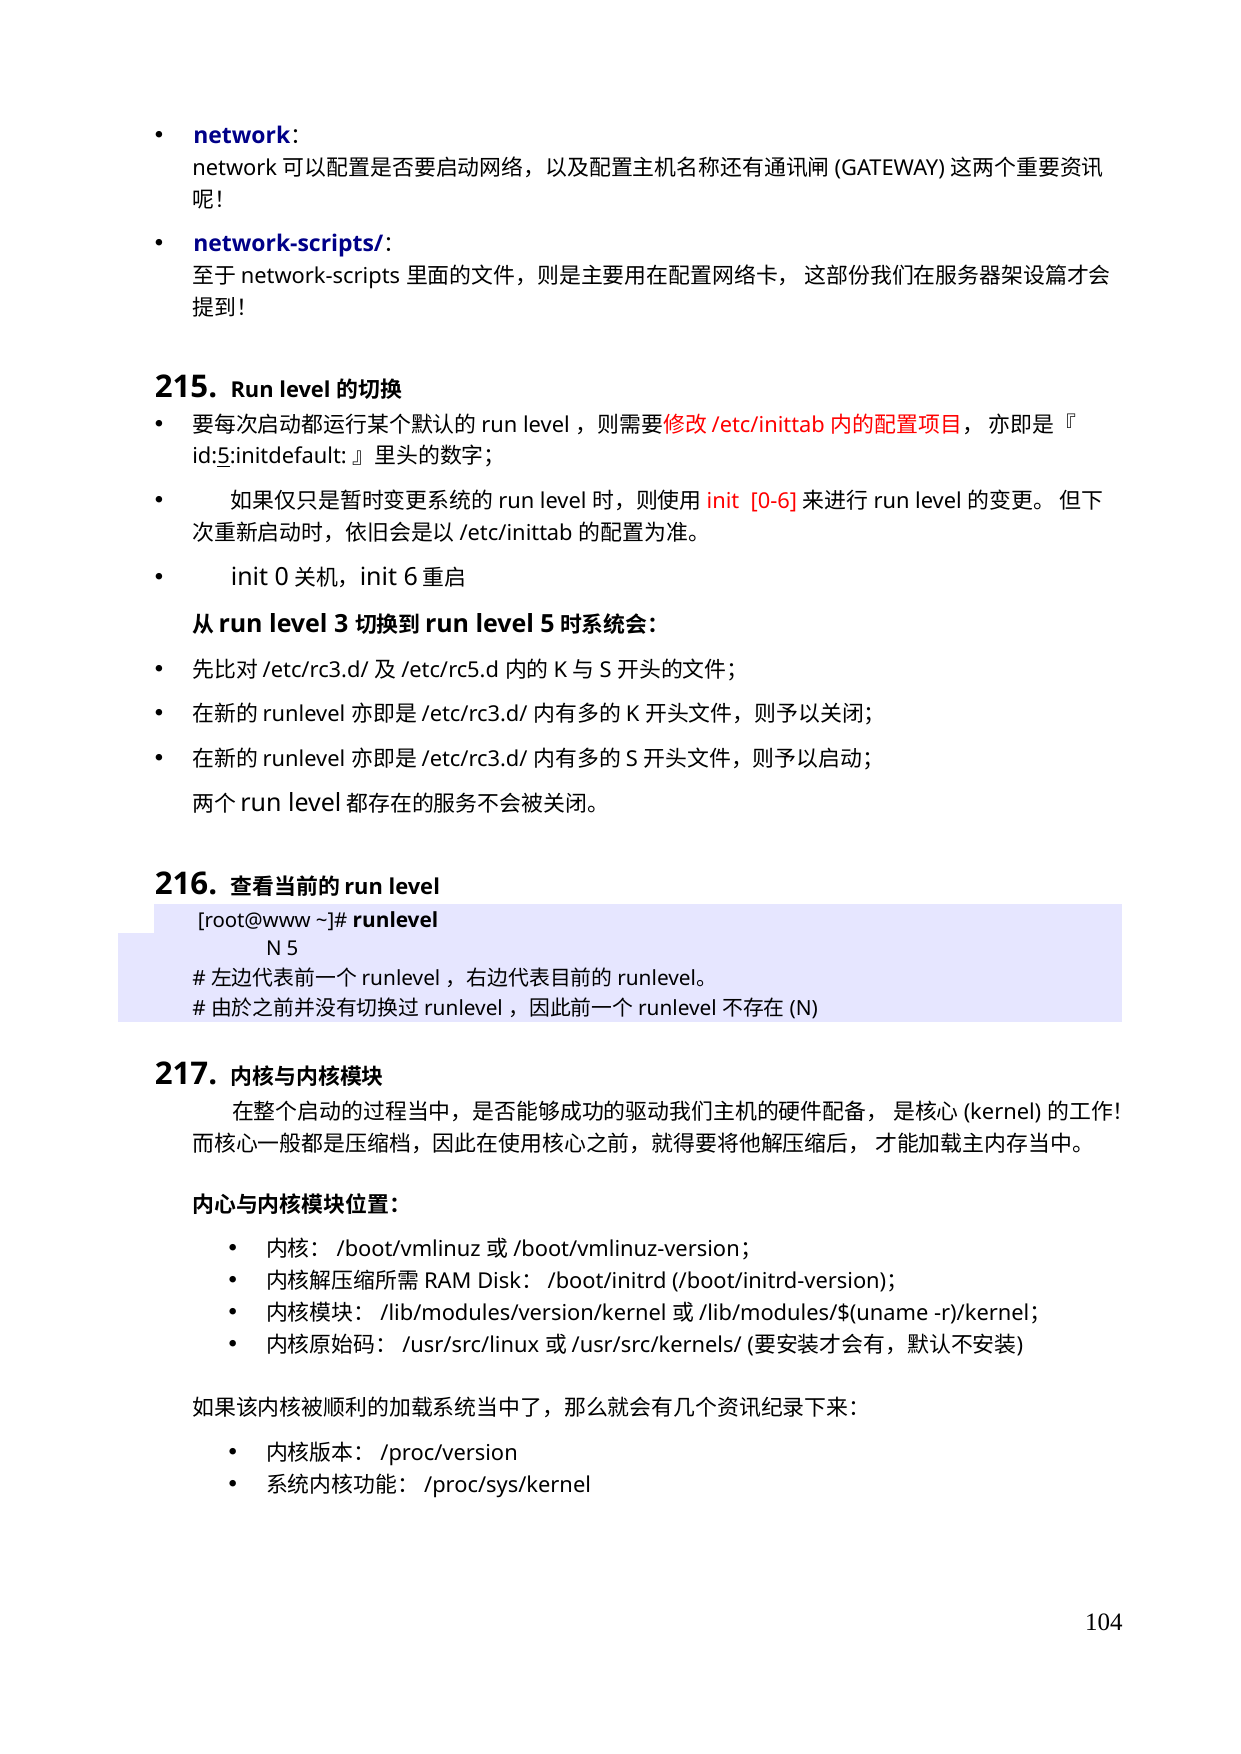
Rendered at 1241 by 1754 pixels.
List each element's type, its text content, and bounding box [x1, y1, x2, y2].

list 先比对 /etc/rc3.d/ 及 /etc/rc5.d 内的 K 与 S 开头的文件； [154, 652, 1122, 684]
list 在新的 runlevel 亦即是 /etc/rc3.d/ 内有多的 S 开头文件，则予以启动； [154, 741, 1122, 772]
text 如果该内核被顺利的加载系统当中了，那么就会有几个资讯纪录下来： [118, 1388, 1122, 1422]
list 要每次启动都运行某个默认的 run level ，则需要修改 /etc/inittab 内的配置项目， 亦即是『 id:5:initdefault: 』里头的数字； [154, 407, 1122, 470]
list 内核原始码： /usr/src/linux 或 /usr/src/kernels/ (要安装才会有，默认不安装) [228, 1327, 1122, 1358]
list 系统内核功能： /proc/sys/kernel [228, 1467, 1122, 1498]
list Run level 的切换 [154, 364, 1122, 407]
list 内核与内核模块 [154, 1051, 1122, 1094]
list 内核模块： /lib/modules/version/kernel 或 /lib/modules/$(uname -r)/kernel； [228, 1295, 1122, 1327]
list 两个run level都存在的服务不会被关闭。 [154, 785, 1122, 819]
list 从run level 3 切换到run level 5时系统会： [154, 605, 1122, 639]
list 内核： /boot/vmlinuz 或 /boot/vmlinuz-version； [228, 1231, 1122, 1263]
list 查看当前的run level [154, 861, 1122, 904]
list [root@www ~]# runlevel [154, 904, 1122, 933]
list 如果仅只是暂时变更系统的 run level 时，则使用 init [0-6] 来进行 run level 的变更。 但下次重新启动时，依旧会是以 /etc/inittab 的配置为准。 [154, 483, 1122, 546]
list 内心与内核模块位置： [154, 1187, 1122, 1219]
list network： network 可以配置是否要启动网络，以及配置主机名称还有通讯闸 (GATEWAY) 这两个重要资讯呢！ [154, 118, 1122, 214]
text # 由於之前并没有切换过 runlevel ，因此前一个 runlevel 不存在 (N) [118, 992, 1122, 1022]
list 在整个启动的过程当中，是否能够成功的驱动我们主机的硬件配备， 是核心 (kernel) 的工作！而核心一般都是压缩档，因此在使用核心之前，就得要将他解压缩后， 才能加载主内存当中。 [154, 1094, 1122, 1157]
text N 5 [118, 933, 1122, 961]
list 在新的 runlevel 亦即是 /etc/rc3.d/ 内有多的 K 开头文件，则予以关闭； [154, 696, 1122, 728]
list 内核版本： /proc/version [228, 1435, 1122, 1467]
text # 左边代表前一个 runlevel ，右边代表目前的 runlevel。 [118, 961, 1122, 992]
list network-scripts/： 至于 network-scripts 里面的文件，则是主要用在配置网络卡， 这部份我们在服务器架设篇才会提到！ [154, 226, 1122, 322]
list 内核解压缩所需 RAM Disk： /boot/initrd (/boot/initrd-version)； [228, 1263, 1122, 1295]
list init 0关机，init 6重启 [154, 559, 1122, 593]
